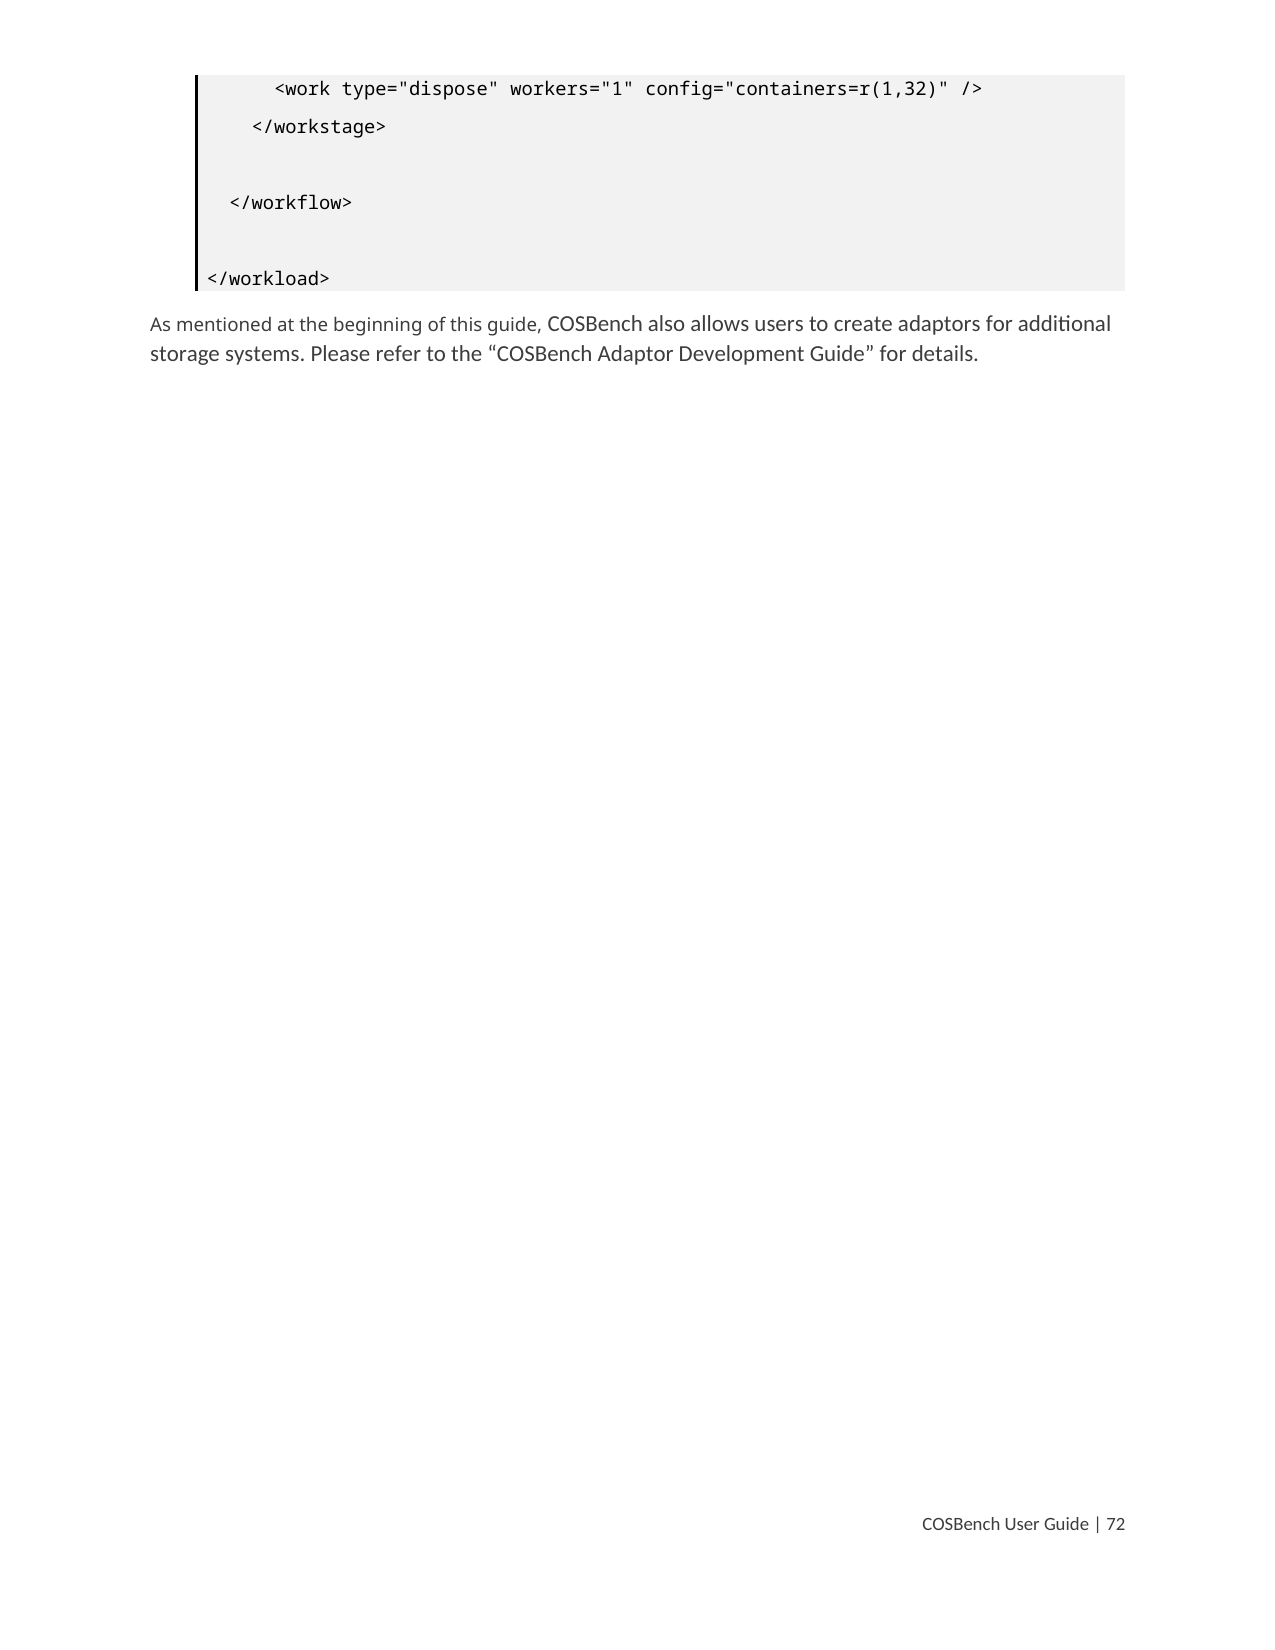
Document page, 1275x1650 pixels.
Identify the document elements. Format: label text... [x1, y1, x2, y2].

text </workstage> [198, 113, 1125, 138]
text As mentioned at the beginning of this guide, COSBench also allows users to create adaptors for additional storage systems. Please refer to the “COSBench Adaptor Development Guide” for details. [150, 309, 1125, 367]
text </workflow> [198, 189, 1125, 214]
text </workload> [198, 265, 1125, 291]
text <work type="dispose" workers="1" config="containers=r(1,32)" /> [198, 75, 1125, 101]
